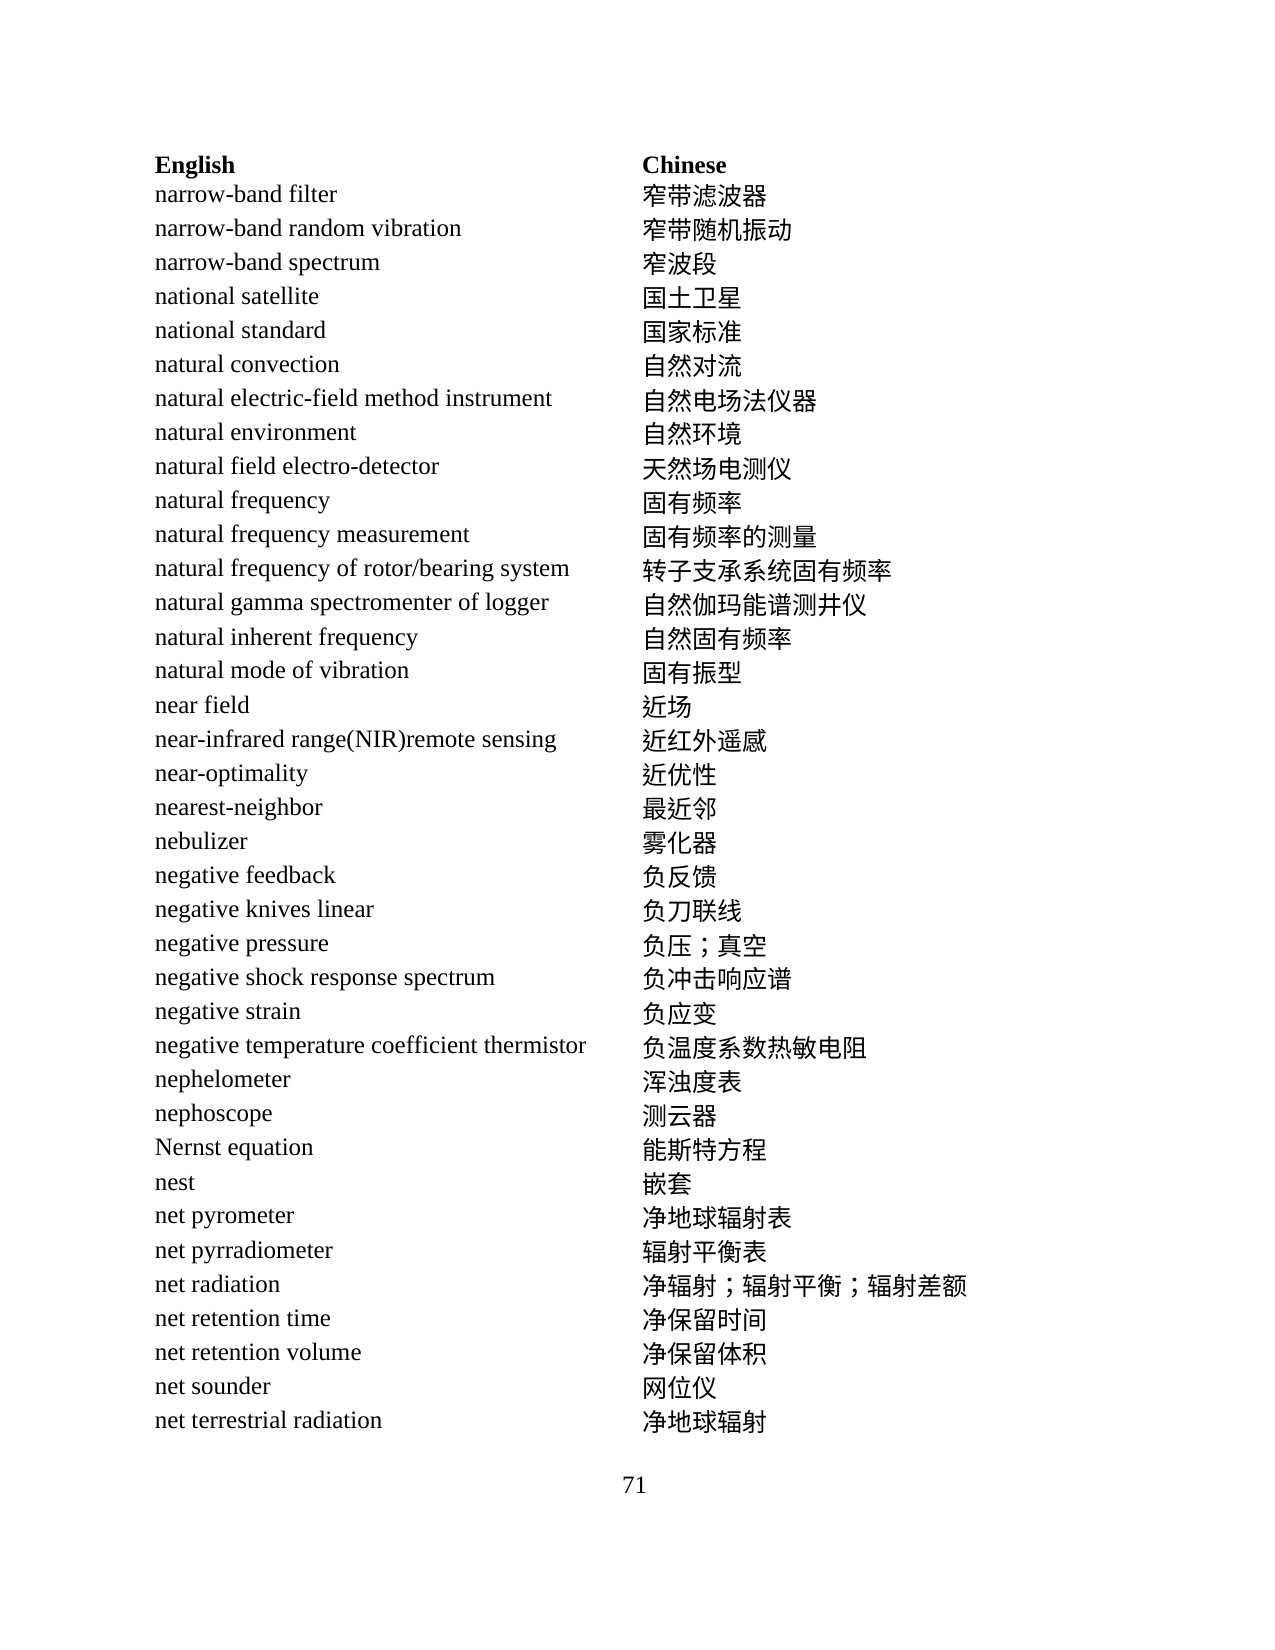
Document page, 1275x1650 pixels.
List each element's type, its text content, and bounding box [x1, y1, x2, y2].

table_cell natural electric-field method instrument [150, 383, 637, 417]
table_cell narrow-band filter [150, 179, 637, 213]
table_cell net sounder [150, 1371, 637, 1405]
table_cell net terrestrial radiation [150, 1405, 637, 1439]
table_cell national satellite [150, 281, 637, 315]
table_cell natural field electro-detector [150, 451, 637, 485]
table_cell near-infrared range(NIR)remote sensing [150, 724, 637, 758]
table_cell natural gamma spectromenter of logger [150, 588, 637, 622]
table_cell natural mode of vibration [150, 656, 637, 690]
table_cell 窄带随机振动 [638, 213, 1125, 247]
table_cell narrow-band spectrum [150, 247, 637, 281]
table_cell 负应变 [638, 996, 1125, 1030]
table_cell near field [150, 690, 637, 724]
table_cell 负压；真空 [638, 928, 1125, 962]
table_cell natural frequency measurement [150, 519, 637, 553]
table_header English [150, 150, 637, 179]
table_cell 自然电场法仪器 [638, 383, 1125, 417]
table_cell narrow-band random vibration [150, 213, 637, 247]
table_cell natural inherent frequency [150, 622, 637, 656]
table_cell nest [150, 1167, 637, 1201]
table_cell 辐射平衡表 [638, 1235, 1125, 1269]
table_cell 自然对流 [638, 349, 1125, 383]
table_cell 天然场电测仪 [638, 451, 1125, 485]
table_cell 固有频率 [638, 485, 1125, 519]
table_cell 净地球辐射表 [638, 1201, 1125, 1235]
table_cell nephelometer [150, 1064, 637, 1098]
table_cell negative shock response spectrum [150, 962, 637, 996]
table_cell 嵌套 [638, 1167, 1125, 1201]
table_cell nearest-neighbor [150, 792, 637, 826]
table_cell Nernst equation [150, 1133, 637, 1167]
table_cell 浑浊度表 [638, 1064, 1125, 1098]
table_cell 净地球辐射 [638, 1405, 1125, 1439]
table_cell 负反馈 [638, 860, 1125, 894]
table_cell 自然环境 [638, 417, 1125, 451]
table_cell net retention time [150, 1303, 637, 1337]
table_cell 负温度系数热敏电阻 [638, 1030, 1125, 1064]
table_cell 固有频率的测量 [638, 519, 1125, 553]
table_cell 固有振型 [638, 656, 1125, 690]
table_cell nebulizer [150, 826, 637, 860]
table_cell 近优性 [638, 758, 1125, 792]
table_cell 自然伽玛能谱测井仪 [638, 588, 1125, 622]
table_cell negative knives linear [150, 894, 637, 928]
table_cell 国家标准 [638, 315, 1125, 349]
table_cell 转子支承系统固有频率 [638, 554, 1125, 587]
table_cell near-optimality [150, 758, 637, 792]
table_cell nephoscope [150, 1099, 637, 1132]
table_cell natural frequency [150, 485, 637, 519]
table_cell 窄带滤波器 [638, 179, 1125, 213]
table_cell natural environment [150, 417, 637, 451]
table_cell 净保留时间 [638, 1303, 1125, 1337]
table_cell 窄波段 [638, 247, 1125, 281]
table_cell net retention volume [150, 1337, 637, 1371]
table_cell net pyrradiometer [150, 1235, 637, 1269]
table_cell 国土卫星 [638, 281, 1125, 315]
table_cell negative temperature coefficient thermistor [150, 1030, 637, 1064]
table_cell 自然固有频率 [638, 622, 1125, 656]
table_cell 净保留体积 [638, 1337, 1125, 1371]
table_cell 最近邻 [638, 792, 1125, 826]
table_cell natural convection [150, 349, 637, 383]
table_cell 净辐射；辐射平衡；辐射差额 [638, 1269, 1125, 1303]
table_cell national standard [150, 315, 637, 349]
table_cell natural frequency of rotor/bearing system [150, 554, 637, 587]
table_cell negative strain [150, 996, 637, 1030]
table_cell 负刀联线 [638, 894, 1125, 928]
table_cell net radiation [150, 1269, 637, 1303]
table_cell 雾化器 [638, 826, 1125, 860]
table_cell 测云器 [638, 1099, 1125, 1132]
table_cell 能斯特方程 [638, 1133, 1125, 1167]
table_header Chinese [638, 150, 1125, 179]
table_cell negative feedback [150, 860, 637, 894]
table_cell net pyrometer [150, 1201, 637, 1235]
table_cell negative pressure [150, 928, 637, 962]
table_cell 近场 [638, 690, 1125, 724]
table_cell 近红外遥感 [638, 724, 1125, 758]
table_cell 负冲击响应谱 [638, 962, 1125, 996]
table_cell 网位仪 [638, 1371, 1125, 1405]
